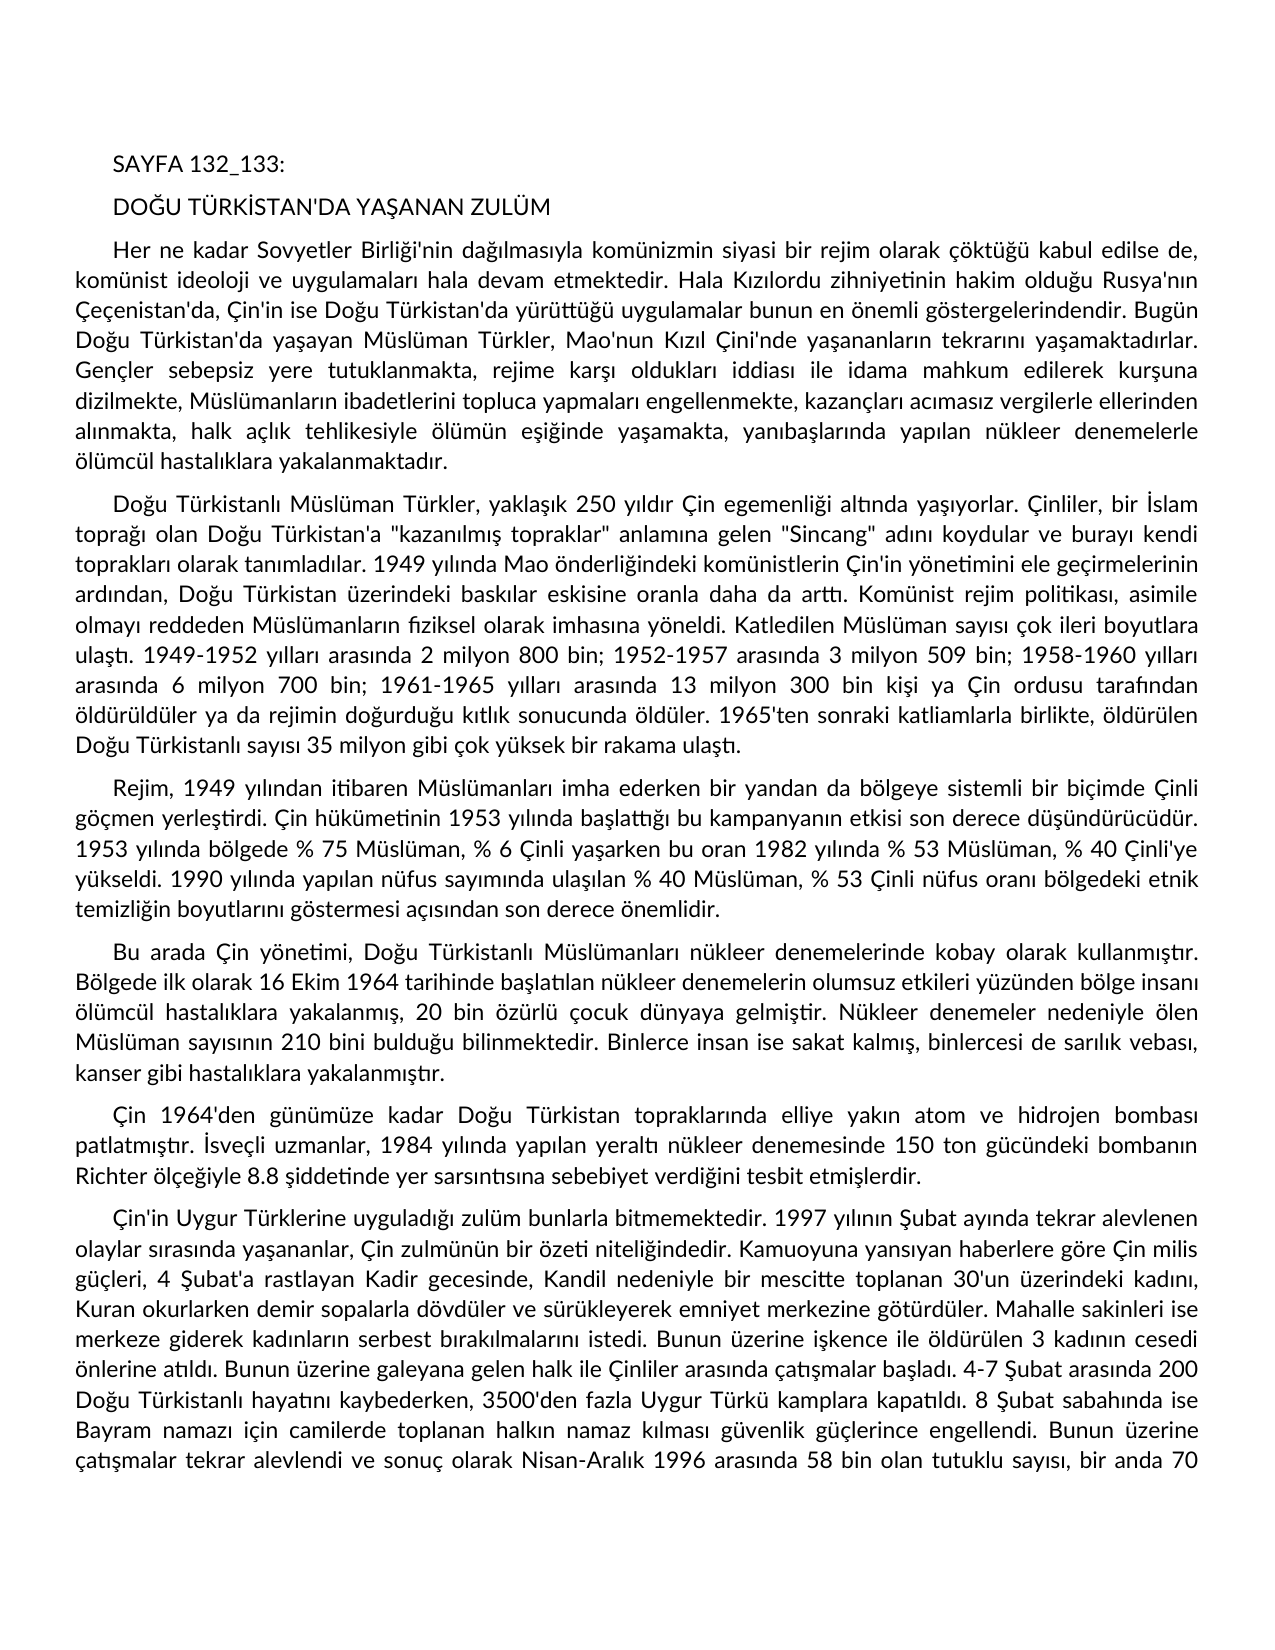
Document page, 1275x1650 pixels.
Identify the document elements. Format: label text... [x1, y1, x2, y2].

text Doğu Türkistanlı Müslüman Türkler, yaklaşık 250 yıldır Çin egemenliği altında yaşıyorlar. Çinliler, bir İslam toprağı olan Doğu Türkistan'a "kazanılmış topraklar" anlamına gelen "Sincang" adını koydular ve burayı kendi toprakları olarak tanımladılar. 1949 yılında Mao önderliğindeki komünistlerin Çin'in yönetimini ele geçirmelerinin ardından, Doğu Türkistan üzerindeki baskılar eskisine oranla daha da arttı. Komünist rejim politikası, asimile olmayı reddeden Müslümanların fiziksel olarak imhasına yöneldi. Katledilen Müslüman sayısı çok ileri boyutlara ulaştı. 1949-1952 yılları arasında 2 milyon 800 bin; 1952-1957 arasında 3 milyon 509 bin; 1958-1960 yılları arasında 6 milyon 700 bin; 1961-1965 yılları arasında 13 milyon 300 bin kişi ya Çin ordusu tarafından öldürüldüler ya da rejimin doğurduğu kıtlık sonucunda öldüler. 1965'ten sonraki katliamlarla birlikte, öldürülen Doğu Türkistanlı sayısı 35 milyon gibi çok yüksek bir rakama ulaştı. [75, 489, 1200, 759]
text Her ne kadar Sovyetler Birliği'nin dağılmasıyla komünizmin siyasi bir rejim olarak çöktüğü kabul edilse de, komünist ideoloji ve uygulamaları hala devam etmektedir. Hala Kızılordu zihniyetinin hakim olduğu Rusya'nın Çeçenistan'da, Çin'in ise Doğu Türkistan'da yürüttüğü uygulamalar bunun en önemli göstergelerindendir. Bugün Doğu Türkistan'da yaşayan Müslüman Türkler, Mao'nun Kızıl Çini'nde yaşananların tekrarını yaşamaktadırlar. Gençler sebepsiz yere tutuklanmakta, rejime karşı oldukları iddiası ile idama mahkum edilerek kurşuna dizilmekte, Müslümanların ibadetlerini topluca yapmaları engellenmekte, kazançları acımasız vergilerle ellerinden alınmakta, halk açlık tehlikesiyle ölümün eşiğinde yaşamakta, yanıbaşlarında yapılan nükleer denemelerle ölümcül hastalıklara yakalanmaktadır. [75, 235, 1200, 474]
text DOĞU TÜRKİSTAN'DA YAŞANAN ZULÜM [75, 193, 1200, 220]
text Çin'in Uygur Türklerine uyguladığı zulüm bunlarla bitmemektedir. 1997 yılının Şubat ayında tekrar alevlenen olaylar sırasında yaşananlar, Çin zulmünün bir özeti niteliğindedir. Kamuoyuna yansıyan haberlere göre Çin milis güçleri, 4 Şubat'a rastlayan Kadir gecesinde, Kandil nedeniyle bir mescitte toplanan 30'un üzerindeki kadını, Kuran okurlarken demir sopalarla dövdüler ve sürükleyerek emniyet merkezine götürdüler. Mahalle sakinleri ise merkeze giderek kadınların serbest bırakılmalarını istedi. Bunun üzerine işkence ile öldürülen 3 kadının cesedi önlerine atıldı. Bunun üzerine galeyana gelen halk ile Çinliler arasında çatışmalar başladı. 4-7 Şubat arasında 200 Doğu Türkistanlı hayatını kaybederken, 3500'den fazla Uygur Türkü kamplara kapatıldı. 8 Şubat sabahında ise Bayram namazı için camilerde toplanan halkın namaz kılması güvenlik güçlerince engellendi. Bunun üzerine çatışmalar tekrar alevlendi ve sonuç olarak Nisan-Aralık 1996 arasında 58 bin olan tutuklu sayısı, bir anda 70 [75, 1204, 1200, 1473]
text Rejim, 1949 yılından itibaren Müslümanları imha ederken bir yandan da bölgeye sistemli bir biçimde Çinli göçmen yerleştirdi. Çin hükümetinin 1953 yılında başlattığı bu kampanyanın etkisi son derece düşündürücüdür. 1953 yılında bölgede % 75 Müslüman, % 6 Çinli yaşarken bu oran 1982 yılında % 53 Müslüman, % 40 Çinli'ye yükseldi. 1990 yılında yapılan nüfus sayımında ulaşılan % 40 Müslüman, % 53 Çinli nüfus oranı bölgedeki etnik temizliğin boyutlarını göstermesi açısından son derece önemlidir. [75, 774, 1200, 922]
text Bu arada Çin yönetimi, Doğu Türkistanlı Müslümanları nükleer denemelerinde kobay olarak kullanmıştır. Bölgede ilk olarak 16 Ekim 1964 tarihinde başlatılan nükleer denemelerin olumsuz etkileri yüzünden bölge insanı ölümcül hastalıklara yakalanmış, 20 bin özürlü çocuk dünyaya gelmiştir. Nükleer denemeler nedeniyle ölen Müslüman sayısının 210 bini bulduğu bilinmektedir. Binlerce insan ise sakat kalmış, binlercesi de sarılık vebası, kanser gibi hastalıklara yakalanmıştır. [75, 937, 1200, 1086]
text SAYFA 132_133: [75, 150, 1200, 177]
text Çin 1964'den günümüze kadar Doğu Türkistan topraklarında elliye yakın atom ve hidrojen bombası patlatmıştır. İsveçli uzmanlar, 1984 yılında yapılan yeraltı nükleer denemesinde 150 ton gücündeki bombanın Richter ölçeğiyle 8.8 şiddetinde yer sarsıntısına sebebiyet verdiğini tesbit etmişlerdir. [75, 1101, 1200, 1189]
